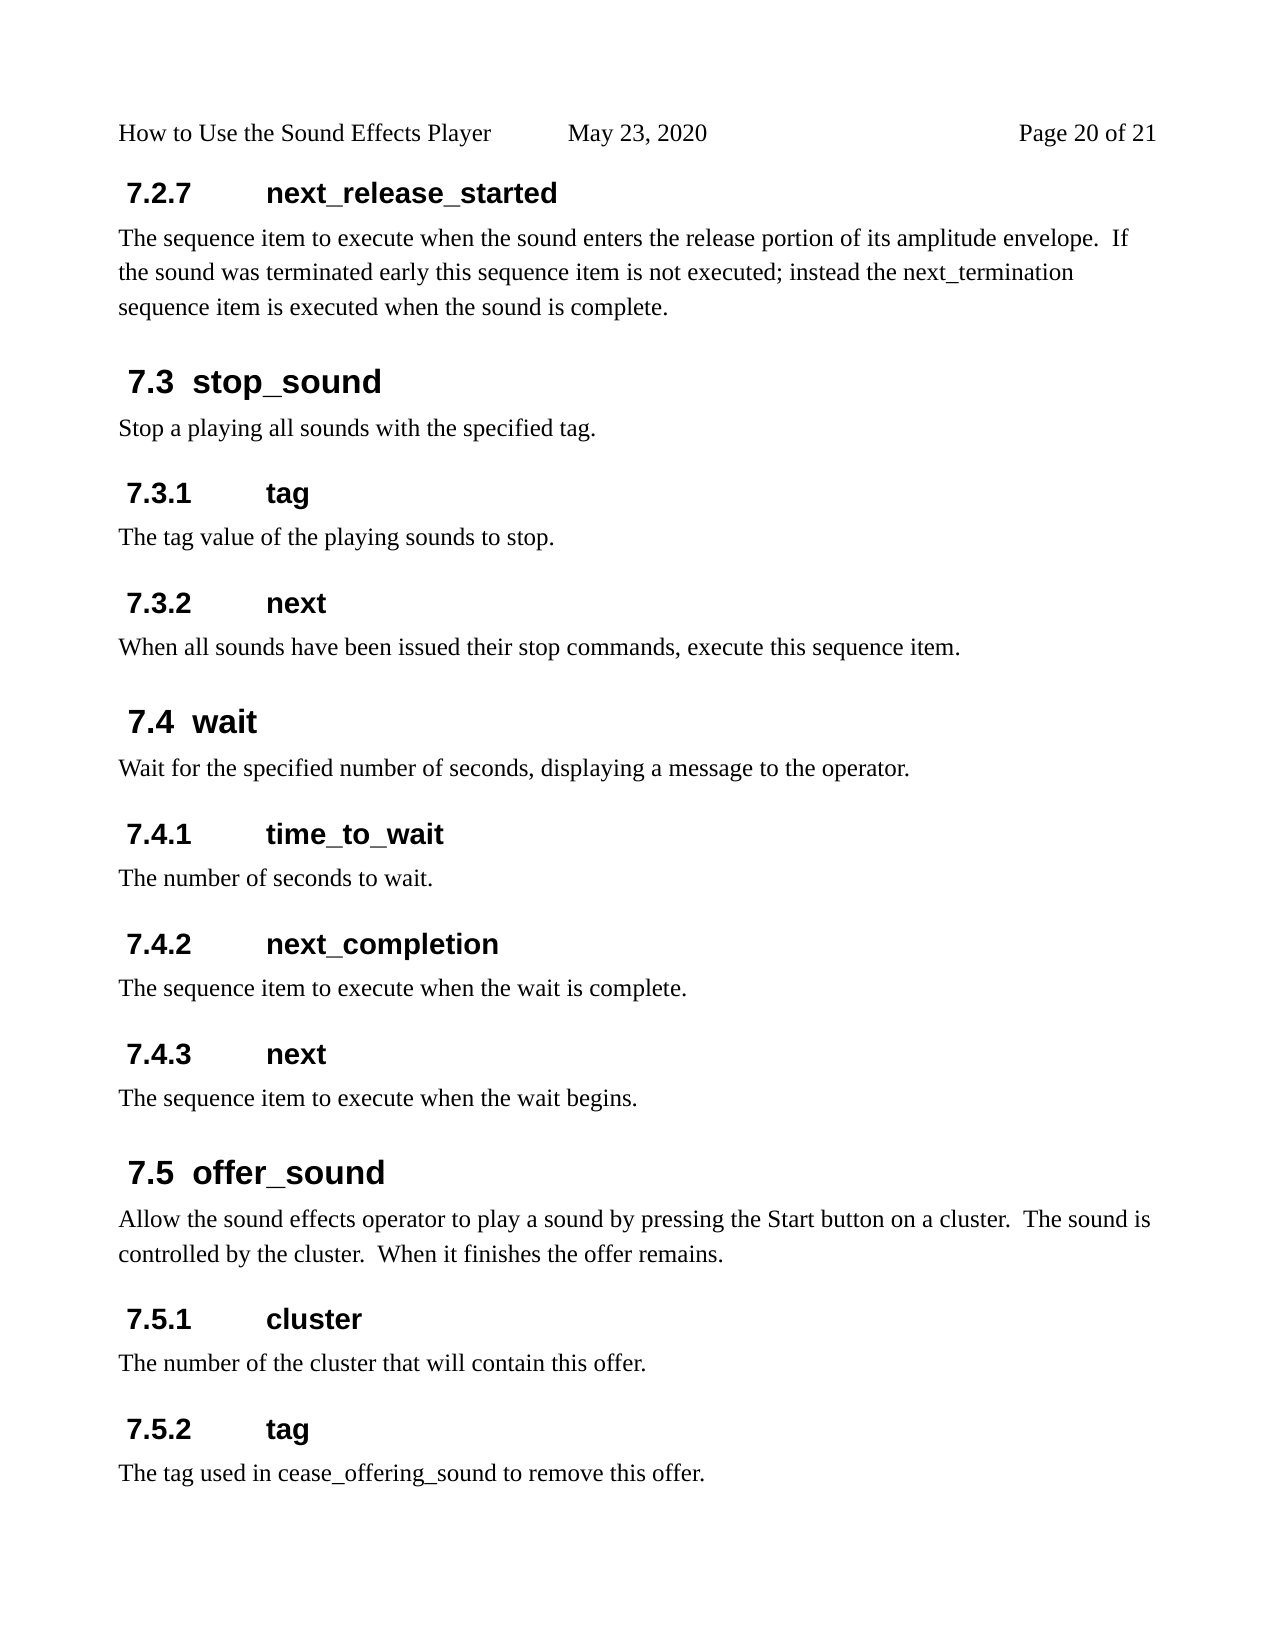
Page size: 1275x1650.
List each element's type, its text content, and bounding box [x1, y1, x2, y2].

text When all sounds have been issued their stop commands, execute this sequence item. [118, 632, 1157, 661]
subtitle wait [118, 702, 1157, 741]
text The sequence item to execute when the wait is complete. [118, 973, 1157, 1002]
text The number of seconds to wait. [118, 863, 1157, 892]
text The sequence item to execute when the wait begins. [118, 1083, 1157, 1112]
text Stop a playing all sounds with the specified tag. [118, 413, 1157, 441]
subtitle next [118, 1037, 1157, 1071]
text The sequence item to execute when the sound enters the release portion of its amplitude envelope. If the sound was terminated early this sequence item is not executed; instead the next_termination sequence item is executed when the sound is complete. [118, 223, 1157, 320]
text The tag used in cease_offering_sound to remove this offer. [118, 1458, 1157, 1487]
subtitle stop_sound [118, 361, 1157, 400]
text The number of the cluster that will contain this offer. [118, 1348, 1157, 1377]
text Wait for the specified number of seconds, displaying a message to the operator. [118, 753, 1157, 782]
subtitle next [118, 586, 1157, 620]
subtitle next_release_started [118, 176, 1157, 210]
subtitle time_to_wait [118, 817, 1157, 851]
text The tag value of the playing sounds to stop. [118, 522, 1157, 551]
subtitle offer_sound [118, 1153, 1157, 1192]
subtitle next_completion [118, 927, 1157, 961]
subtitle tag [118, 1412, 1157, 1446]
subtitle tag [118, 476, 1157, 510]
text Allow the sound effects operator to play a sound by pressing the Start button on a cluster. The sound is controlled by the cluster. When it finishes the offer remains. [118, 1204, 1157, 1267]
subtitle cluster [118, 1302, 1157, 1336]
